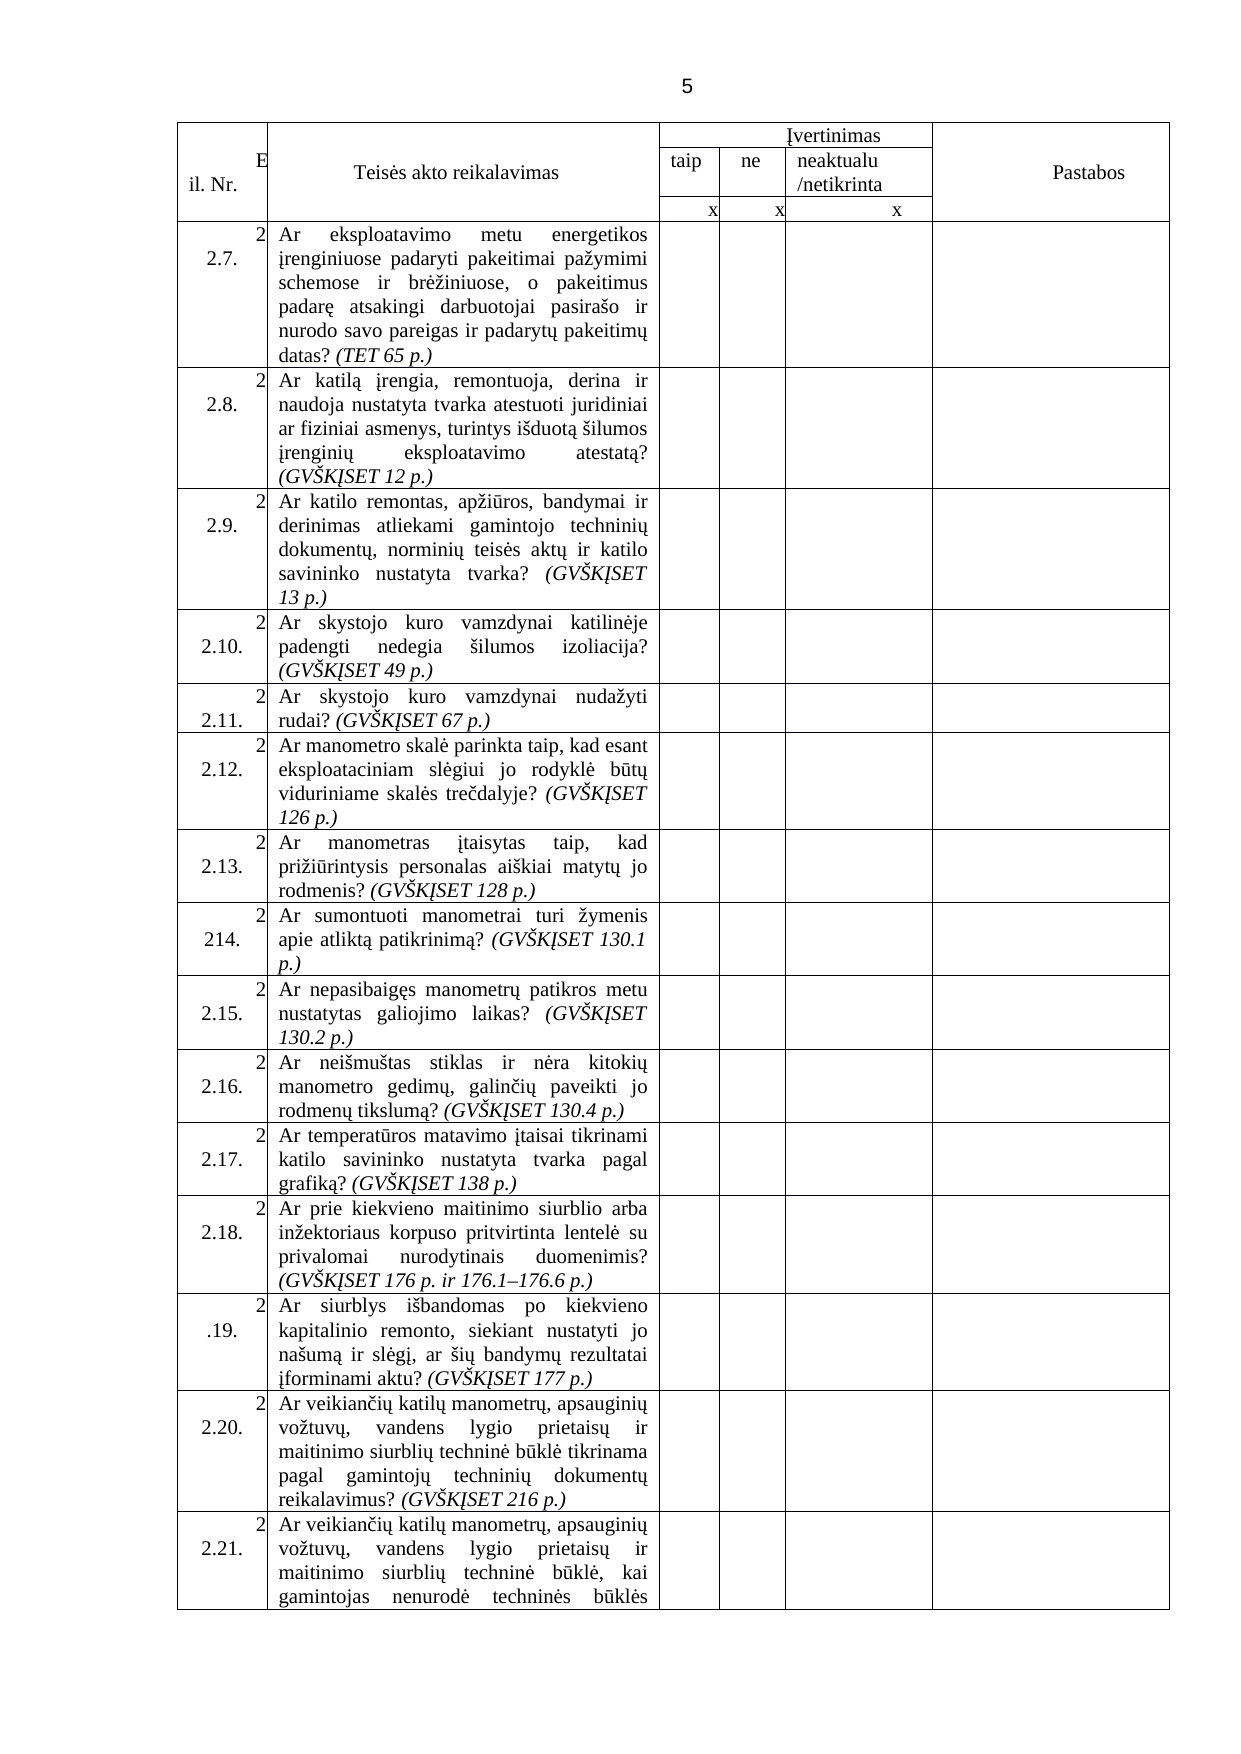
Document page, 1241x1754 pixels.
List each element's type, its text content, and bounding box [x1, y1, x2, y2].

table_cell Ar manometras įtaisytas taip, kad prižiūrintysis personalas aiškiai matytų jo rodmenis? (GVŠKĮSET 128 p.) [268, 830, 659, 902]
table_cell [786, 903, 932, 975]
table_cell 22.16. [178, 1050, 267, 1122]
table_cell [786, 733, 932, 829]
table_cell [720, 976, 785, 1049]
table_cell 2.19. [178, 1294, 267, 1390]
table_cell [786, 368, 932, 488]
table_cell 22.17. [178, 1123, 267, 1195]
table_cell x [720, 197, 785, 221]
table_cell [720, 1294, 785, 1390]
table_cell [720, 1512, 785, 1608]
table_cell [933, 903, 1169, 975]
table_cell [720, 222, 785, 367]
table_cell [933, 1294, 1169, 1390]
table_cell [933, 684, 1169, 732]
table_cell [786, 1391, 932, 1511]
table_cell [786, 222, 932, 367]
table_cell 22.9. [178, 489, 267, 609]
table_cell Ar skystojo kuro vamzdynai nudažyti rudai? (GVŠKĮSET 67 p.) [268, 684, 659, 732]
table_cell [720, 830, 785, 902]
table_cell x [786, 197, 932, 221]
table_cell x [660, 197, 719, 221]
table_cell [786, 1294, 932, 1390]
table_cell [786, 830, 932, 902]
table_cell [933, 1512, 1169, 1608]
table_cell [660, 1294, 719, 1390]
table_cell 22.20. [178, 1391, 267, 1511]
table_cell [933, 976, 1169, 1049]
table_cell 22.21. [178, 1512, 267, 1608]
table_cell ne [720, 148, 785, 196]
table_cell [933, 489, 1169, 609]
table_cell [660, 733, 719, 829]
table_cell [933, 368, 1169, 488]
table_cell 22.11. [178, 684, 267, 732]
table_cell [933, 830, 1169, 902]
table_header Pastabos [933, 123, 1169, 221]
table_cell [720, 1391, 785, 1511]
table_cell [933, 222, 1169, 367]
table_cell [660, 489, 719, 609]
table_cell [720, 684, 785, 732]
table_cell [786, 1512, 932, 1608]
table_cell [660, 368, 719, 488]
table_cell [660, 1196, 719, 1292]
table_cell taip [660, 148, 719, 196]
table_cell [720, 368, 785, 488]
table_cell 22.7. [178, 222, 267, 367]
table_cell [786, 684, 932, 732]
table_cell 2214. [178, 903, 267, 975]
table_cell [720, 610, 785, 682]
table_cell 22.10. [178, 610, 267, 682]
table_cell [786, 1123, 932, 1195]
table_header Eil. Nr. [178, 123, 267, 221]
table_cell [933, 733, 1169, 829]
table_cell [720, 733, 785, 829]
table_cell 22.8. [178, 368, 267, 488]
table_cell Ar katilo remontas, apžiūros, bandymai ir derinimas atliekami gamintojo techninių dokumentų, norminių teisės aktų ir katilo savininko nustatyta tvarka? (GVŠKĮSET 13 p.) [268, 489, 659, 609]
table_cell [933, 610, 1169, 682]
table_cell [660, 610, 719, 682]
table_cell 22.18. [178, 1196, 267, 1292]
table_cell 22.15. [178, 976, 267, 1049]
table_cell [660, 684, 719, 732]
table_cell [933, 1123, 1169, 1195]
table_cell [660, 976, 719, 1049]
table_header Įvertinimas [660, 123, 932, 147]
table_cell [786, 976, 932, 1049]
table_cell [660, 903, 719, 975]
table_cell 22.12. [178, 733, 267, 829]
table_cell [720, 1050, 785, 1122]
table_cell [660, 1050, 719, 1122]
table_cell [720, 903, 785, 975]
table_cell [660, 830, 719, 902]
table_cell [786, 1196, 932, 1292]
table_cell Ar eksploatavimo metu energetikos įrenginiuose padaryti pakeitimai pažymimi schemose ir brėžiniuose, o pakeitimus padarę atsakingi darbuotojai pasirašo ir nurodo savo pareigas ir padarytų pakeitimų datas? (TET 65 p.) [268, 222, 659, 367]
table_cell [660, 1512, 719, 1608]
table_cell [786, 610, 932, 682]
table_cell [933, 1050, 1169, 1122]
table_cell neaktualu /netikrinta [786, 148, 932, 196]
table_cell [933, 1196, 1169, 1292]
table_cell [720, 489, 785, 609]
table_cell [660, 222, 719, 367]
table_cell [786, 489, 932, 609]
table_cell [720, 1123, 785, 1195]
table_cell [660, 1391, 719, 1511]
table_header Teisės akto reikalavimas [268, 123, 659, 221]
table_cell [933, 1391, 1169, 1511]
table_cell [660, 1123, 719, 1195]
table_cell [720, 1196, 785, 1292]
table_cell [786, 1050, 932, 1122]
table_cell 22.13. [178, 830, 267, 902]
